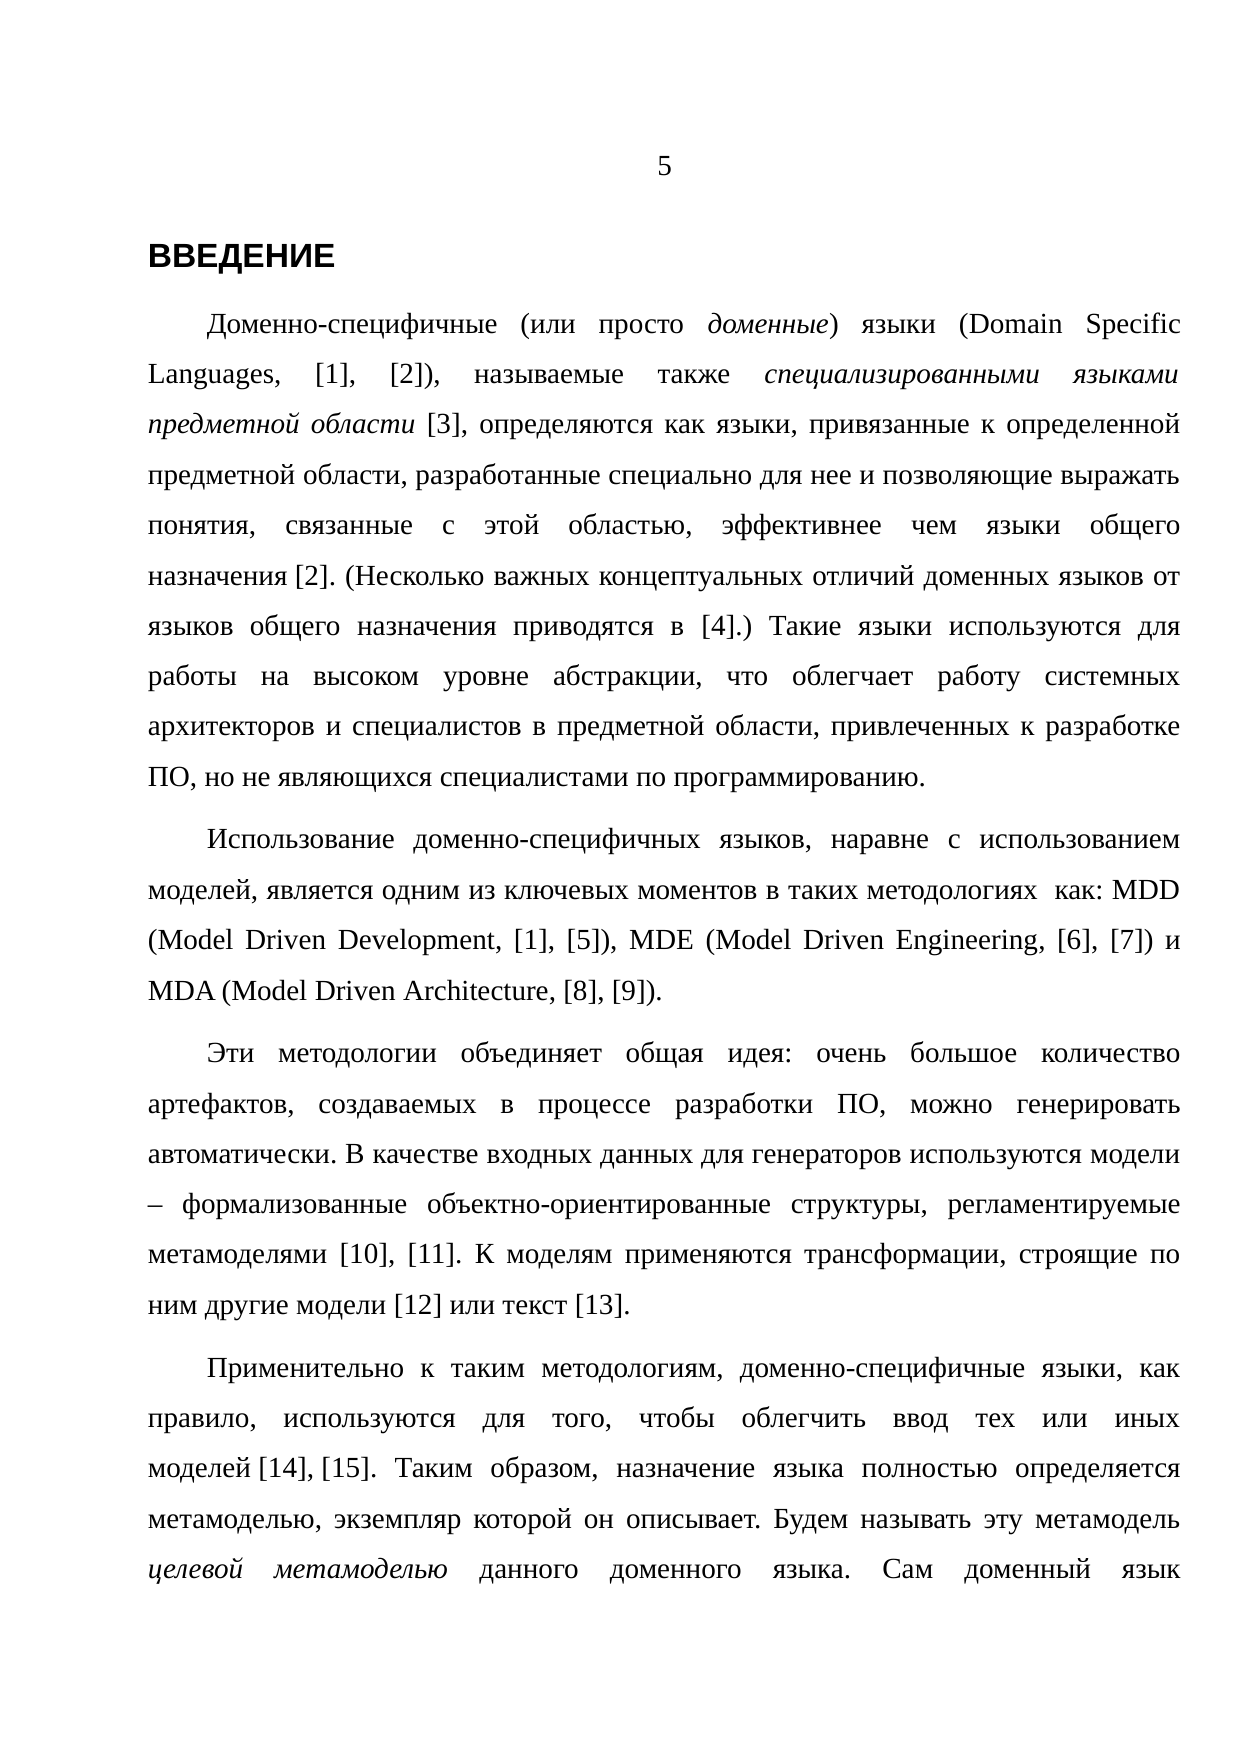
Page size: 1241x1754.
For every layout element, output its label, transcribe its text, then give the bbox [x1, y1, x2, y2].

text Введение [148, 236, 1181, 274]
text Применительно к таким методологиям, доменно-специфичные языки, как правило, используются для того, чтобы облегчить ввод тех или иных моделей [14], [15]. Таким образом, назначение языка полностью определяется метамоделью, экземпляр которой он описывает. Будем называть эту метамодель целевой метамоделью данного доменного языка. Сам доменный язык [148, 1350, 1181, 1584]
text Использование доменно-специфичных языков, наравне с использованием моделей, является одним из ключевых моментов в таких методологиях как: MDD (Model Driven Development, [1], [5]), MDE (Model Driven Engineering, [6], [7]) и MDA (Model Driven Architecture, [8], [9]). [148, 822, 1181, 1006]
text Эти методологии объединяет общая идея: очень большое количество артефактов, создаваемых в процессе разработки ПО, можно генерировать автоматически. В качестве входных данных для генераторов используются модели – формализованные объектно-ориентированные структуры, регламентируемые метамоделями [10], [11]. К моделям применяются трансформации, строящие по ним другие модели [12] или текст [13]. [148, 1035, 1181, 1321]
text Доменно-специфичные (или просто доменные) языки (Domain Specific Languages, [1], [2]), называемые также специализированными языками предметной области [3], определяются как языки, привязанные к определенной предметной области, разработанные специально для нее и позволяющие выражать понятия, связанные с этой областью, эффективнее чем языки общего назначения [2]. (Несколько важных концептуальных отличий доменных языков от языков общего назначения приводятся в [4].) Такие языки используются для работы на высоком уровне абстракции, что облегчает работу системных архитекторов и специалистов в предметной области, привлеченных к разработке ПО, но не являющихся специалистами по программированию. [148, 306, 1181, 792]
